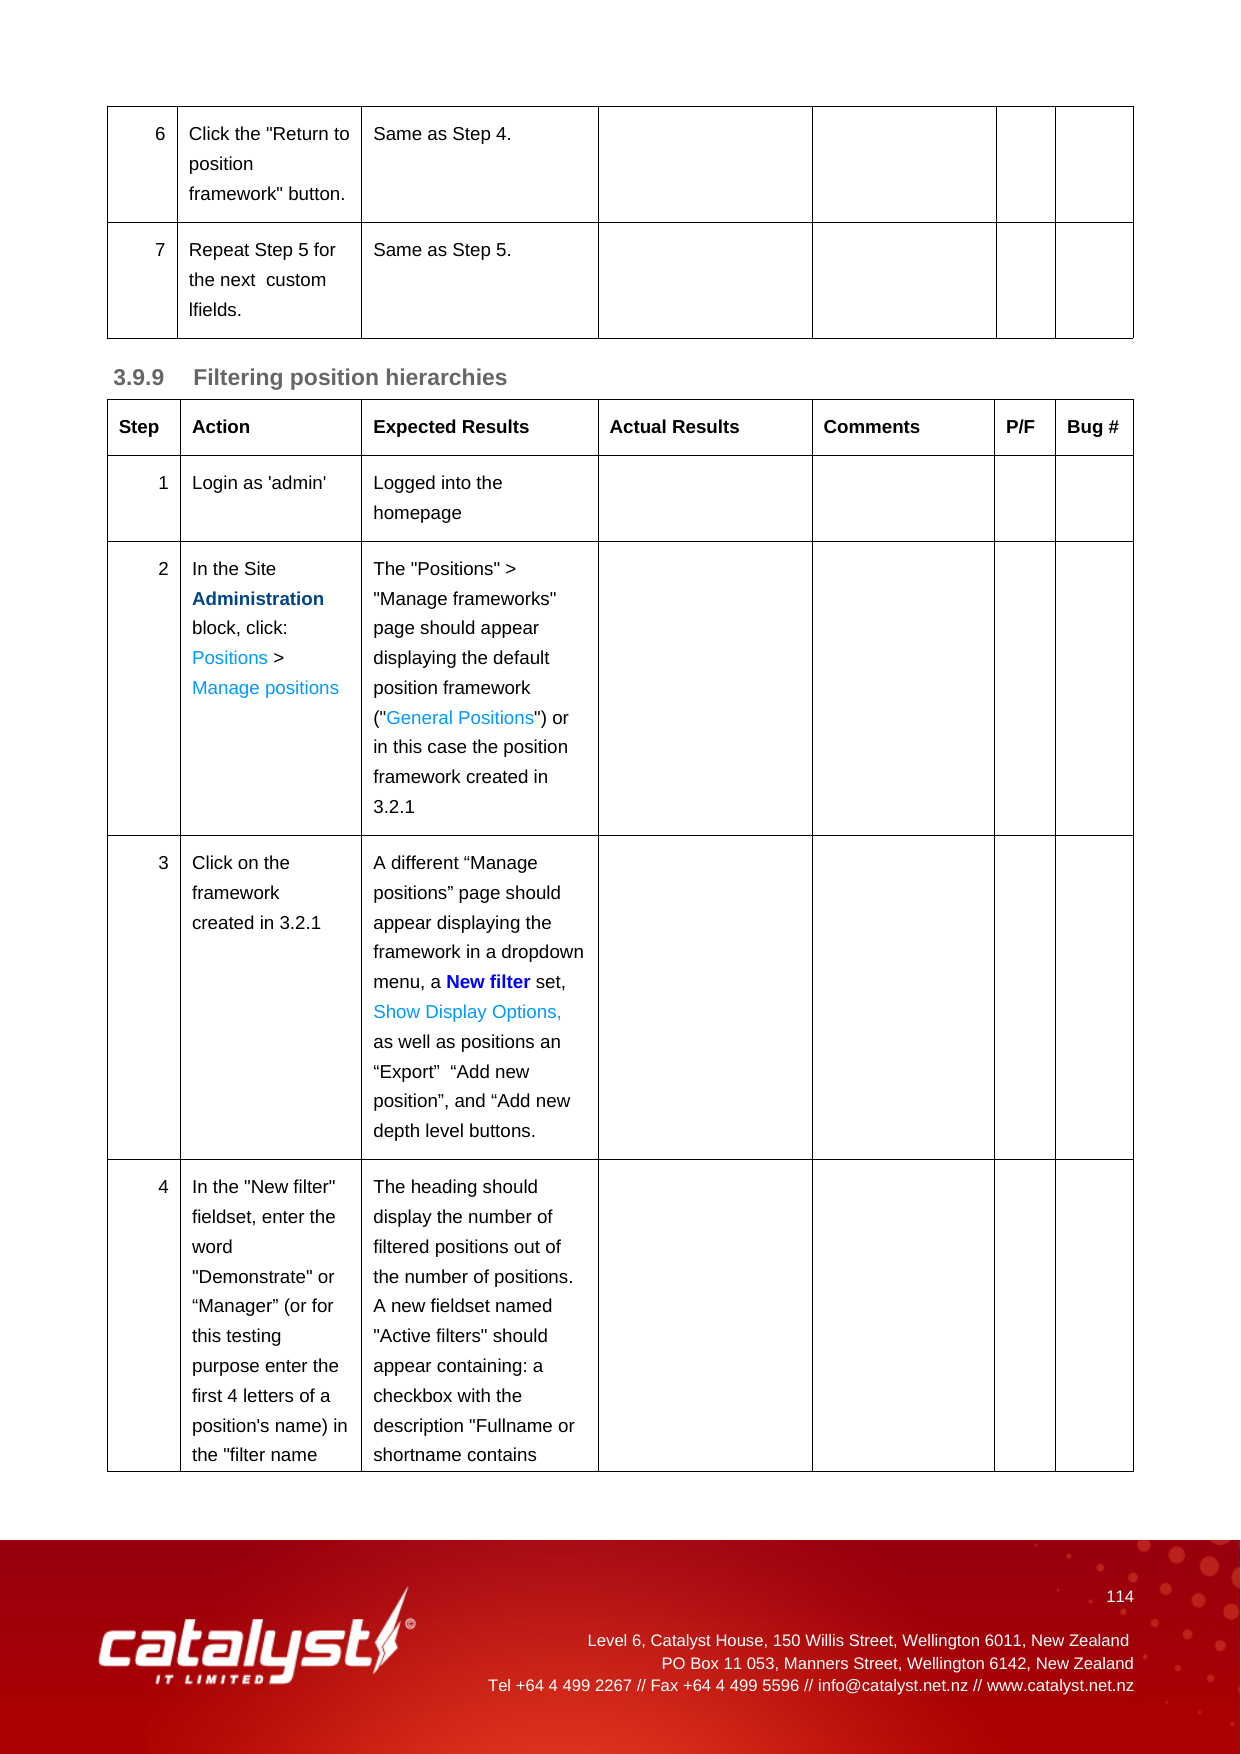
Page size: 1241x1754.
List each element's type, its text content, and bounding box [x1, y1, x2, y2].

table_cell [813, 456, 994, 541]
table_cell [1056, 456, 1133, 541]
picture [0, 1540, 1241, 1754]
table_cell [1056, 107, 1133, 222]
table_cell [813, 542, 994, 835]
table_cell [997, 223, 1055, 337]
table_cell Click on the framework created in 3.2.1 [181, 836, 361, 1159]
table_cell [599, 456, 812, 541]
table_cell [995, 1160, 1055, 1471]
table_cell Same as Step 4. [362, 107, 598, 222]
table_cell Repeat Step 5 for the next custom lfields. [178, 223, 361, 337]
table_cell [813, 836, 994, 1159]
table_cell A different “Manage positions” page should appear displaying the framework in a dropdown menu, a New filter set, Show Display Options, as well as positions an “Export” “Add new position”, and “Add new depth level buttons. [362, 836, 598, 1159]
table_cell [813, 107, 996, 222]
table_header Action [181, 400, 361, 455]
table_cell [599, 836, 812, 1159]
table_cell [997, 107, 1055, 222]
table_cell [599, 223, 812, 337]
table_cell Click the "Return to position framework" button. [178, 107, 361, 222]
table_cell [599, 1160, 812, 1471]
table_cell 3 [108, 836, 180, 1159]
table_cell 6 [108, 107, 177, 222]
table_cell [995, 836, 1055, 1159]
table_cell 2 [108, 542, 180, 835]
table_cell [1056, 542, 1133, 835]
table_cell Logged into the homepage [362, 456, 598, 541]
table_cell [813, 1160, 994, 1471]
table_cell Login as 'admin' [181, 456, 361, 541]
table_header Bug # [1056, 400, 1133, 455]
table_cell In the Site Administration block, click: Positions > Manage positions [181, 542, 361, 835]
table_cell [599, 542, 812, 835]
table_cell The heading should display the number of filtered positions out of the number of positions. A new fieldset named "Active filters" should appear containing: a checkbox with the description "Fullname or shortname contains [362, 1160, 598, 1471]
table_cell [1056, 836, 1133, 1159]
table_cell The "Positions" > "Manage frameworks" page should appear displaying the default position framework ("General Positions") or in this case the position framework created in 3.2.1 [362, 542, 598, 835]
table_cell 1 [108, 456, 180, 541]
table_cell [995, 542, 1055, 835]
table_cell 4 [108, 1160, 180, 1471]
table_header Comments [813, 400, 994, 455]
table_header Actual Results [599, 400, 812, 455]
subtitle Filtering position hierarchies [107, 364, 1103, 390]
table_header P/F [995, 400, 1055, 455]
table_cell Same as Step 5. [362, 223, 598, 337]
table_cell [995, 456, 1055, 541]
table_cell In the "New filter" fieldset, enter the word "Demonstrate" or “Manager” (or for this testing purpose enter the first 4 letters of a position's name) in the "filter name [181, 1160, 361, 1471]
table_cell [813, 223, 996, 337]
table_header Step [108, 400, 180, 455]
table_cell [1056, 1160, 1133, 1471]
table_cell 7 [108, 223, 177, 337]
table_cell [599, 107, 812, 222]
table_cell [1056, 223, 1133, 337]
table_header Expected Results [362, 400, 598, 455]
